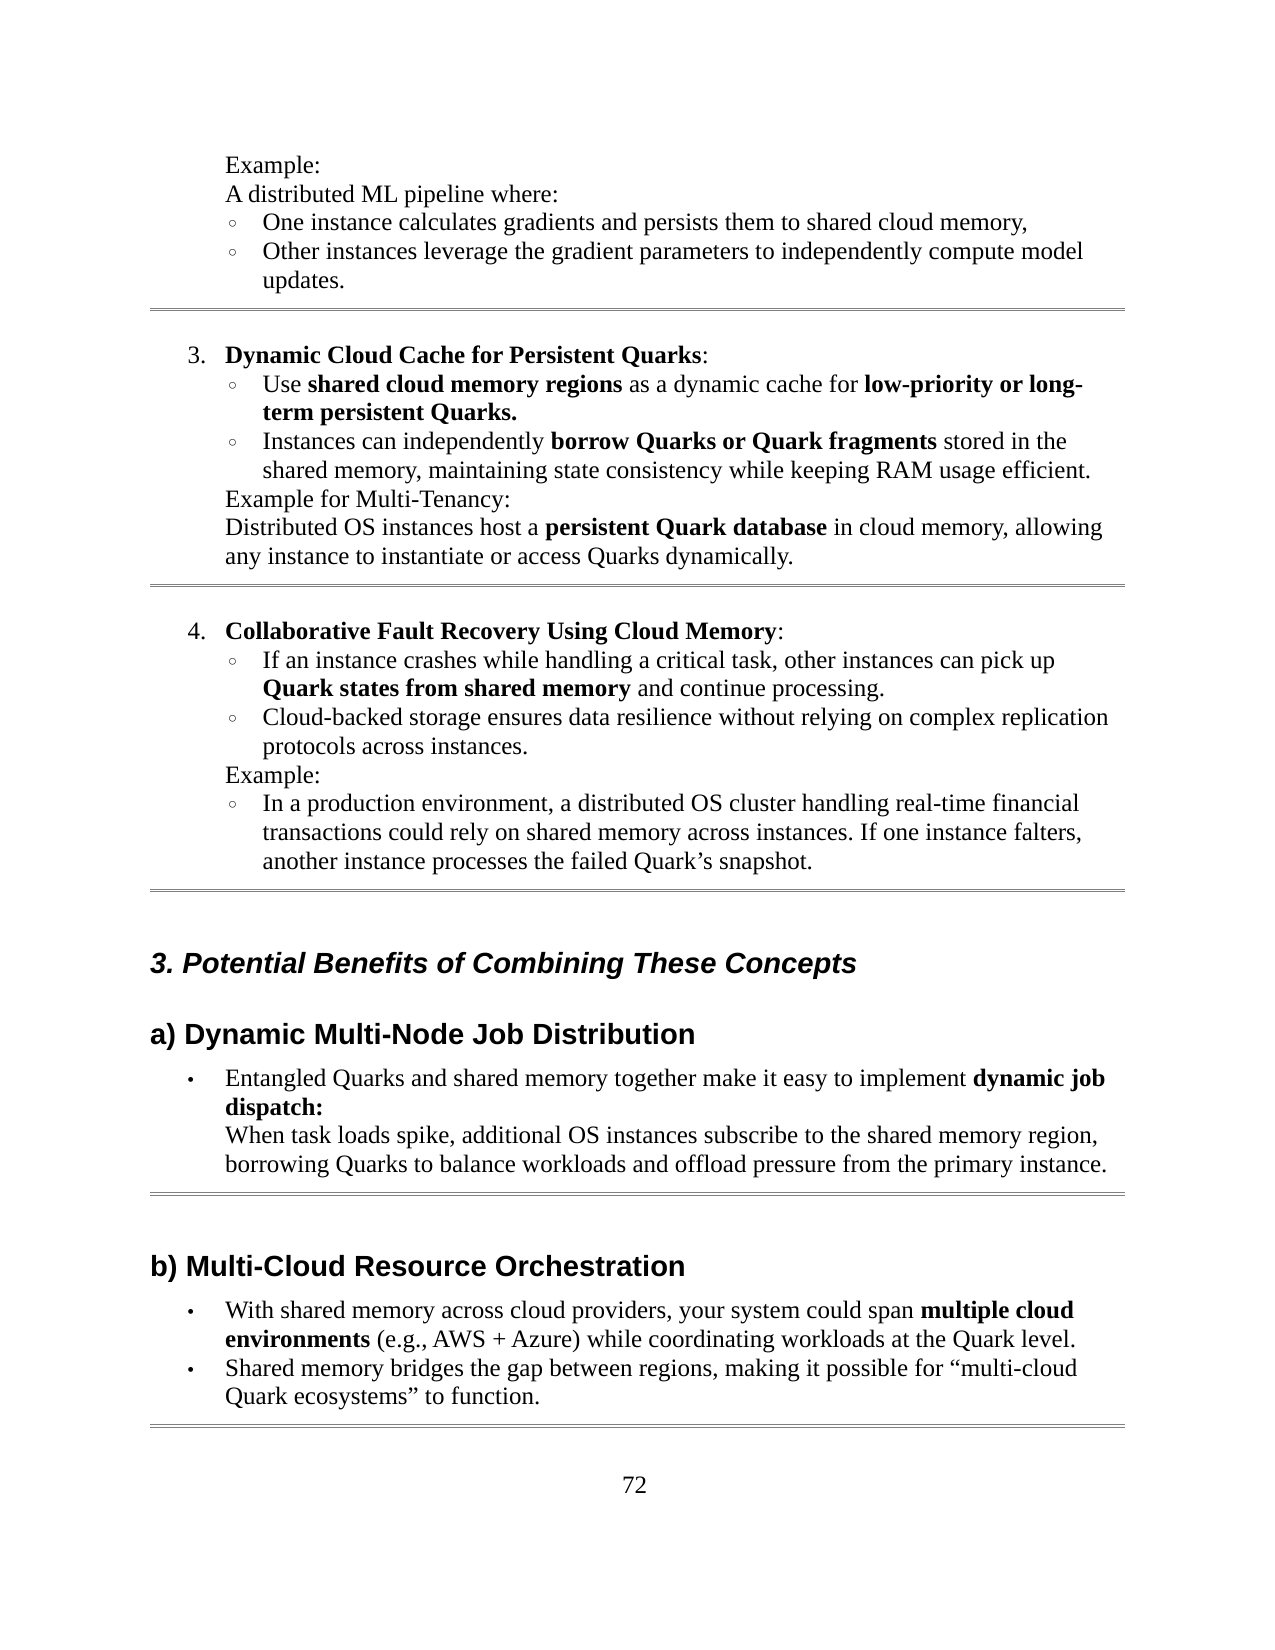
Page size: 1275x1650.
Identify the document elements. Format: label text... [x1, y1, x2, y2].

list Cloud-backed storage ensures data resilience without relying on complex replication protocols across instances. [225, 702, 1125, 760]
list Other instances leverage the gradient parameters to independently compute model updates. [225, 236, 1125, 294]
list One instance calculates gradients and persists them to shared cloud memory, [225, 207, 1125, 236]
list Instances can independently borrow Quarks or Quark fragments stored in the shared memory, maintaining state consistency while keeping RAM usage efficient. [225, 426, 1125, 484]
list Collaborative Fault Recovery Using Cloud Memory: [187, 616, 1125, 645]
subtitle a) Dynamic Multi-Node Job Distribution [150, 1017, 1125, 1051]
list If an instance crashes while handling a critical task, other instances can pick up Quark states from shared memory and continue processing. [225, 645, 1125, 702]
list Dynamic Cloud Cache for Persistent Quarks: [187, 340, 1125, 369]
subtitle b) Multi-Cloud Resource Orchestration [150, 1249, 1125, 1283]
list With shared memory across cloud providers, your system could span multiple cloud environments (e.g., AWS + Azure) while coordinating workloads at the Quark level. [187, 1295, 1125, 1353]
list Example for Multi-Tenancy: Distributed OS instances host a persistent Quark database in cloud memory, allowing any instance to instantiate or access Quarks dynamically. [187, 484, 1125, 570]
list Example: A distributed ML pipeline where: [187, 150, 1125, 207]
list Example: [187, 760, 1125, 788]
list Shared memory bridges the gap between regions, making it possible for “multi-cloud Quark ecosystems” to function. [187, 1353, 1125, 1410]
subtitle 3. Potential Benefits of Combining These Concepts [150, 946, 1125, 979]
list Use shared cloud memory regions as a dynamic cache for low-priority or long-term persistent Quarks. [225, 369, 1125, 426]
list In a production environment, a distributed OS cluster handling real-time financial transactions could rely on shared memory across instances. If one instance falters, another instance processes the failed Quark’s snapshot. [225, 788, 1125, 875]
list Entangled Quarks and shared memory together make it easy to implement dynamic job dispatch: When task loads spike, additional OS instances subscribe to the shared memory region, borrowing Quarks to balance workloads and offload pressure from the primary instance. [187, 1063, 1125, 1178]
